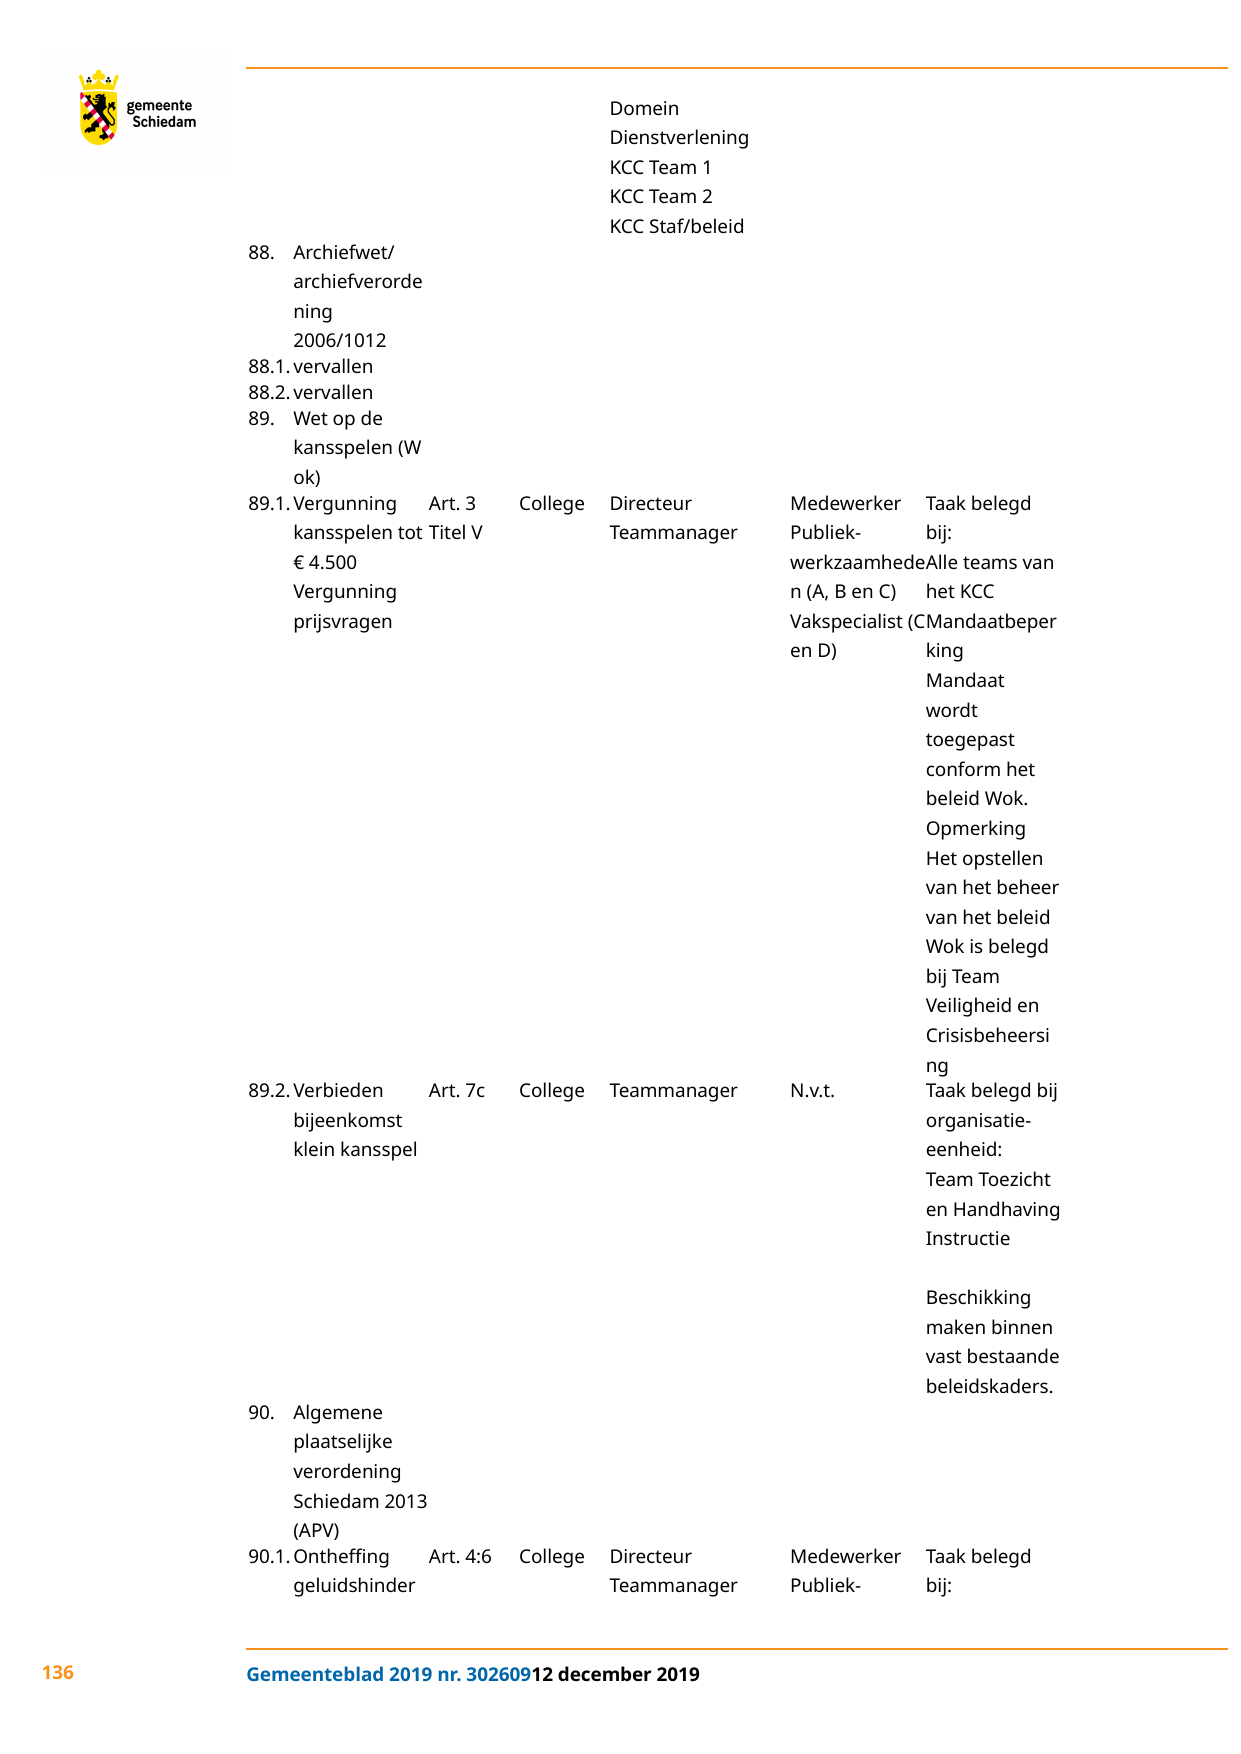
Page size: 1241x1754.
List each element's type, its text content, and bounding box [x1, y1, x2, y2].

table_cell 89. [248, 405, 293, 490]
table_cell [609, 353, 790, 379]
table_cell Taak belegd bij: Alle teams van het KCC Mandaatbeperking Mandaat wordt toegepast conform het beleid Wok. Opmerking Het opstellen van het beheer van het beleid Wok is belegd bij Team Veiligheid en Crisisbeheersing [926, 490, 1061, 1077]
table_cell [790, 379, 926, 405]
table_cell [609, 239, 790, 353]
table_cell College [519, 1078, 609, 1399]
table_cell College [519, 1543, 609, 1598]
table_cell [429, 239, 519, 353]
table_cell vervallen [293, 353, 429, 379]
table_cell Vergunning kansspelen tot € 4.500 Vergunning prijsvragen [293, 490, 429, 1077]
table_cell vervallen [293, 379, 429, 405]
table_cell Medewerker Publiek- [790, 1543, 926, 1598]
table_cell Teammanager [609, 1078, 790, 1399]
table_cell Art. 3 Titel V [429, 490, 519, 1077]
table_cell [609, 1399, 790, 1543]
table_cell Directeur Teammanager [609, 490, 790, 1077]
table_cell [429, 1399, 519, 1543]
table_cell 89.2. [248, 1078, 293, 1399]
table_cell [926, 379, 1061, 405]
table_cell [609, 379, 790, 405]
table_cell [429, 95, 519, 239]
table_cell College [519, 490, 609, 1077]
table_cell [519, 1399, 609, 1543]
table_cell [609, 405, 790, 490]
table_cell 90.1. [248, 1543, 293, 1598]
table_cell Directeur Teammanager [609, 1543, 790, 1598]
table_cell [293, 95, 429, 239]
table_cell [790, 1399, 926, 1543]
table_cell [429, 353, 519, 379]
table_cell Algemene plaatselijke verordening Schiedam 2013 (APV) [293, 1399, 429, 1543]
table_cell [519, 405, 609, 490]
table_cell [248, 95, 293, 239]
table_cell Archiefwet/archiefverordening 2006/1012 [293, 239, 429, 353]
table_cell Medewerker Publiek-werkzaamheden (A, B en C) Vakspecialist (C en D) [790, 490, 926, 1077]
table_cell [429, 405, 519, 490]
table_cell Taak belegd bij: [926, 1543, 1061, 1598]
table_cell Verbieden bijeenkomst klein kansspel [293, 1078, 429, 1399]
table_cell Wet op de kansspelen (Wok) [293, 405, 429, 490]
table_cell [519, 95, 609, 239]
table_cell [790, 95, 926, 239]
table_cell 88.2. [248, 379, 293, 405]
table_cell Domein Dienstverlening KCC Team 1 KCC Team 2 KCC Staf/beleid [609, 95, 790, 239]
table_cell 88.1. [248, 353, 293, 379]
table_cell 90. [248, 1399, 293, 1543]
table_cell [790, 239, 926, 353]
table_cell [926, 405, 1061, 490]
table_cell [926, 1399, 1061, 1543]
table_cell 88. [248, 239, 293, 353]
table_cell [790, 353, 926, 379]
table_cell [926, 239, 1061, 353]
table_cell [519, 239, 609, 353]
table_cell N.v.t. [790, 1078, 926, 1399]
table_cell [790, 405, 926, 490]
table_cell Taak belegd bij organisatie-eenheid: Team Toezicht en Handhaving Instructie Beschikking maken binnen vast bestaande beleidskaders. [926, 1078, 1061, 1399]
table_cell Art. 4:6 [429, 1543, 519, 1598]
table_cell [519, 353, 609, 379]
table_cell [429, 379, 519, 405]
table_cell Ontheffing geluidshinder [293, 1543, 429, 1598]
table_cell [519, 379, 609, 405]
picture [41, 47, 231, 172]
table_cell [926, 353, 1061, 379]
table_cell [926, 95, 1061, 239]
table_cell 89.1. [248, 490, 293, 1077]
table_cell Art. 7c [429, 1078, 519, 1399]
